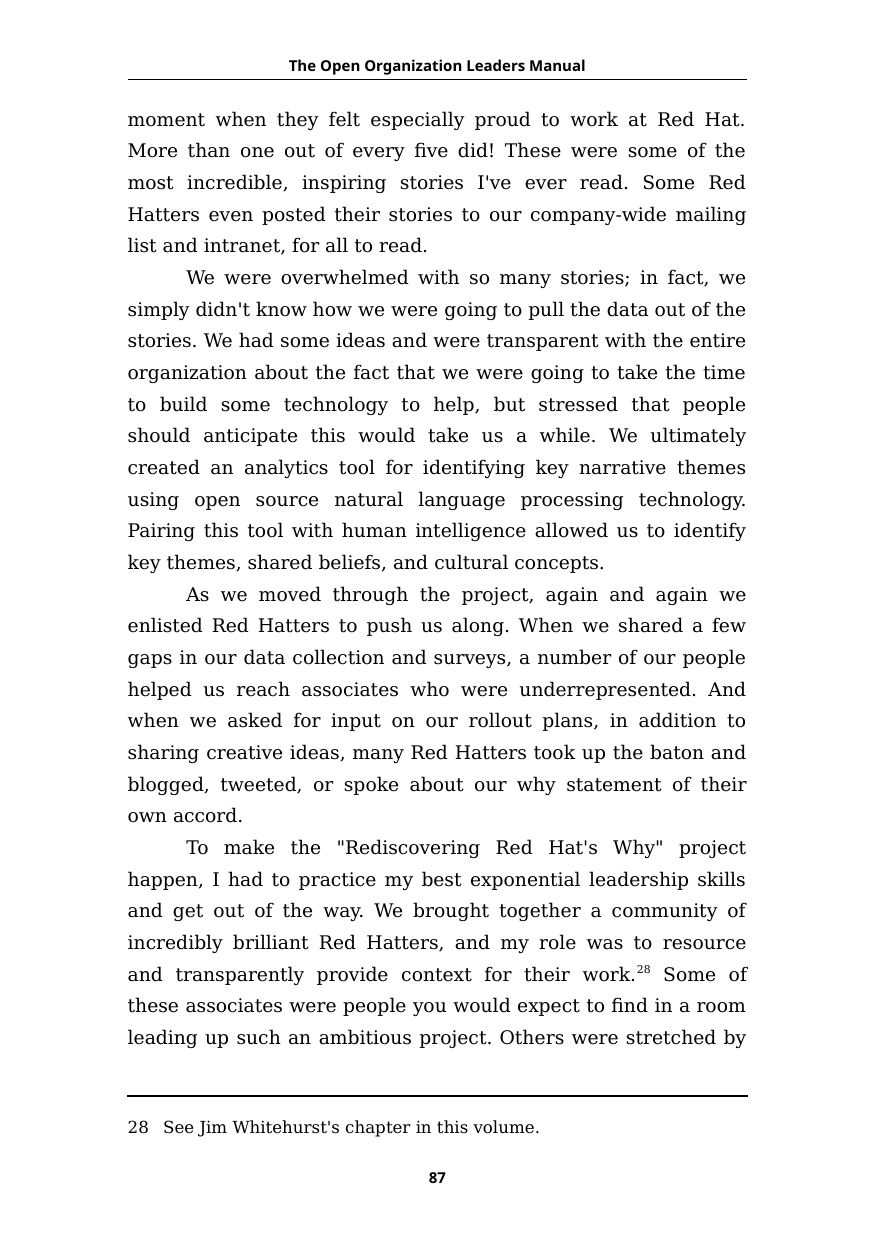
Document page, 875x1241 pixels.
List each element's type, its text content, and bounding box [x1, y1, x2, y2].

text To make the "Rediscovering Red Hat's Why" project happen, I had to practice my best exponential leadership skills and get out of the way. We brought together a community of incredibly brilliant Red Hatters, and my role was to resource and transparently provide context for their work. Some of these associates were people you would expect to find in a room leading up such an ambitious project. Others were stretched by [127, 837, 747, 1049]
text moment when they felt especially proud to work at Red Hat. More than one out of every five did! These were some of the most incredible, inspiring stories I've ever read. Some Red Hatters even posted their stories to our company-wide mailing list and intranet, for all to read. [127, 109, 747, 257]
text We were overwhelmed with so many stories; in fact, we simply didn't know how we were going to pull the data out of the stories. We had some ideas and were transparent with the entire organization about the fact that we were going to take the time to build some technology to help, but stressed that people should anticipate this would take us a while. We ultimately created an analytics tool for identifying key narrative themes using open source natural language processing technology. Pairing this tool with human intelligence allowed us to identify key themes, shared beliefs, and cultural concepts. [127, 267, 747, 574]
text See Jim Whitehurst's chapter in this volume. [127, 1118, 747, 1138]
text As we moved through the project, again and again we enlisted Red Hatters to push us along. When we shared a few gaps in our data collection and surveys, a number of our people helped us reach associates who were underrepresented. And when we asked for input on our rollout plans, in addition to sharing creative ideas, many Red Hatters took up the baton and blogged, tweeted, or spoke about our why statement of their own accord. [127, 584, 747, 827]
